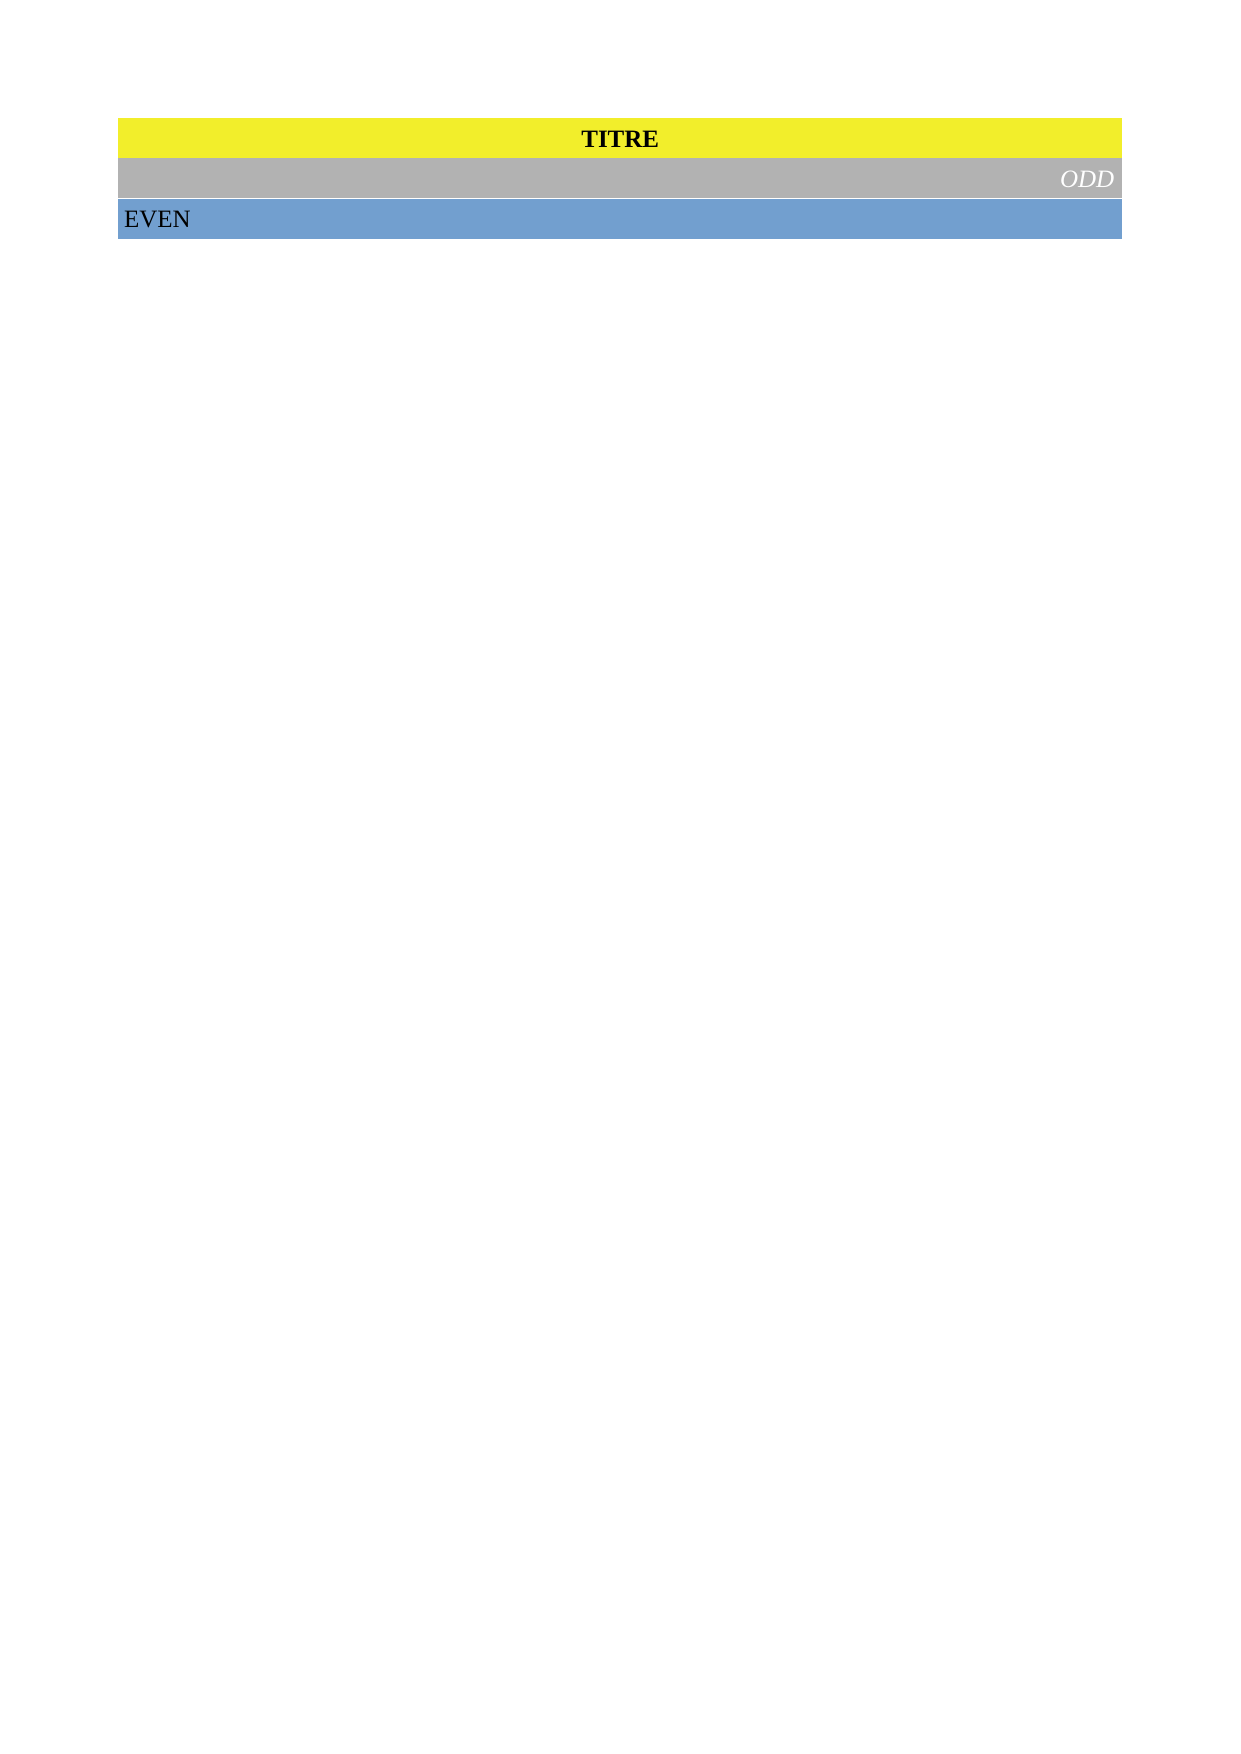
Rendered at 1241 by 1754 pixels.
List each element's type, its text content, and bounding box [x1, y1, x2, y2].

table_header TITRE [118, 118, 1122, 158]
table_cell EVEN [118, 199, 1122, 239]
table_cell ODD [118, 158, 1122, 198]
